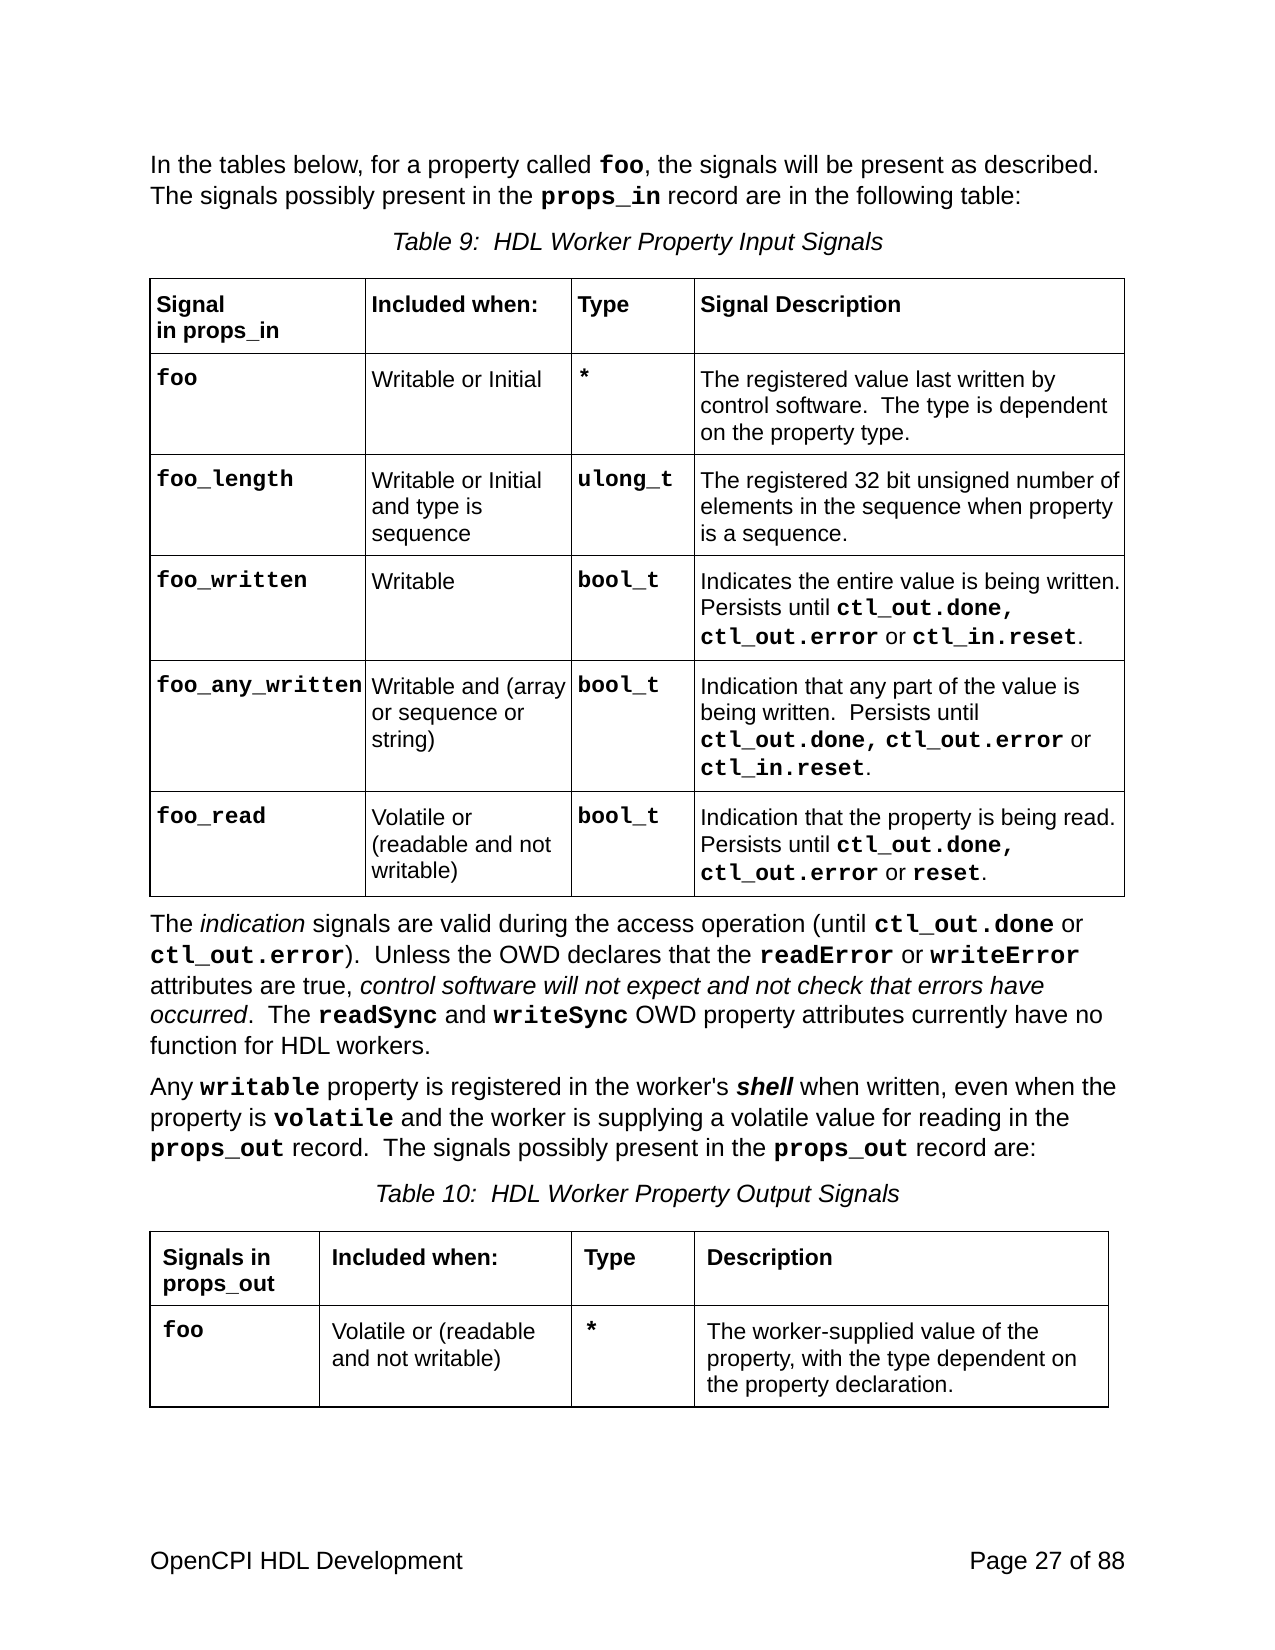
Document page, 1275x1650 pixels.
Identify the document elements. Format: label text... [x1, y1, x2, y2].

table_cell * [572, 354, 694, 454]
text The indication signals are valid during the access operation (until ctl_out.done or ctl_out.error). Unless the OWD declares that the readError or writeError attributes are true, control software will not expect and not check that errors have occurred. The readSync and writeSync OWD property attributes currently have no function for HDL workers. [150, 909, 1125, 1059]
table_cell Writable and (array or sequence or string) [366, 661, 571, 791]
table_header Type [572, 279, 694, 353]
table_header Signals in props_out [151, 1232, 319, 1305]
table_cell foo_any_written [151, 661, 365, 791]
table_cell bool_t [572, 792, 694, 896]
table_cell Indication that any part of the value is being written. Persists until ctl_out.done, ctl_out.error or ctl_in.reset. [695, 661, 1124, 791]
text Table 9: HDL Worker Property Input Signals [150, 227, 1125, 256]
table_cell Writable or Initial [366, 354, 571, 454]
table_cell foo_read [151, 792, 365, 896]
text Any writable property is registered in the worker's shell when written, even when the property is volatile and the worker is supplying a volatile value for reading in the props_out record. The signals possibly present in the props_out record are: [150, 1072, 1125, 1164]
table_cell Writable or Initial and type is sequence [366, 455, 571, 555]
table_cell The worker-supplied value of the property, with the type dependent on the property declaration. [695, 1306, 1108, 1406]
text In the tables below, for a property called foo, the signals will be present as described. The signals possibly present in the props_in record are in the following table: [150, 150, 1125, 212]
table_cell foo [151, 354, 365, 454]
table_cell The registered 32 bit unsigned number of elements in the sequence when property is a sequence. [695, 455, 1124, 555]
table_cell foo [151, 1306, 319, 1406]
table_cell * [572, 1306, 694, 1406]
table_header Signal in props_in [151, 279, 365, 353]
table_header Signal Description [695, 279, 1124, 353]
table_cell Volatile or (readable and not writable) [320, 1306, 571, 1406]
table_cell bool_t [572, 661, 694, 791]
table_cell foo_written [151, 556, 365, 660]
table_cell Writable [366, 556, 571, 660]
table_header Included when: [366, 279, 571, 353]
table_cell The registered value last written by control software. The type is dependent on the property type. [695, 354, 1124, 454]
table_header Type [572, 1232, 694, 1305]
table_cell bool_t [572, 556, 694, 660]
table_header Included when: [320, 1232, 571, 1305]
text Table 10: HDL Worker Property Output Signals [150, 1179, 1125, 1208]
table_header Description [695, 1232, 1108, 1305]
table_cell ulong_t [572, 455, 694, 555]
table_cell foo_length [151, 455, 365, 555]
table_cell Indication that the property is being read. Persists until ctl_out.done, ctl_out.error or reset. [695, 792, 1124, 896]
table_cell Volatile or (readable and not writable) [366, 792, 571, 896]
table_cell Indicates the entire value is being written. Persists until ctl_out.done, ctl_out.error or ctl_in.reset. [695, 556, 1124, 660]
